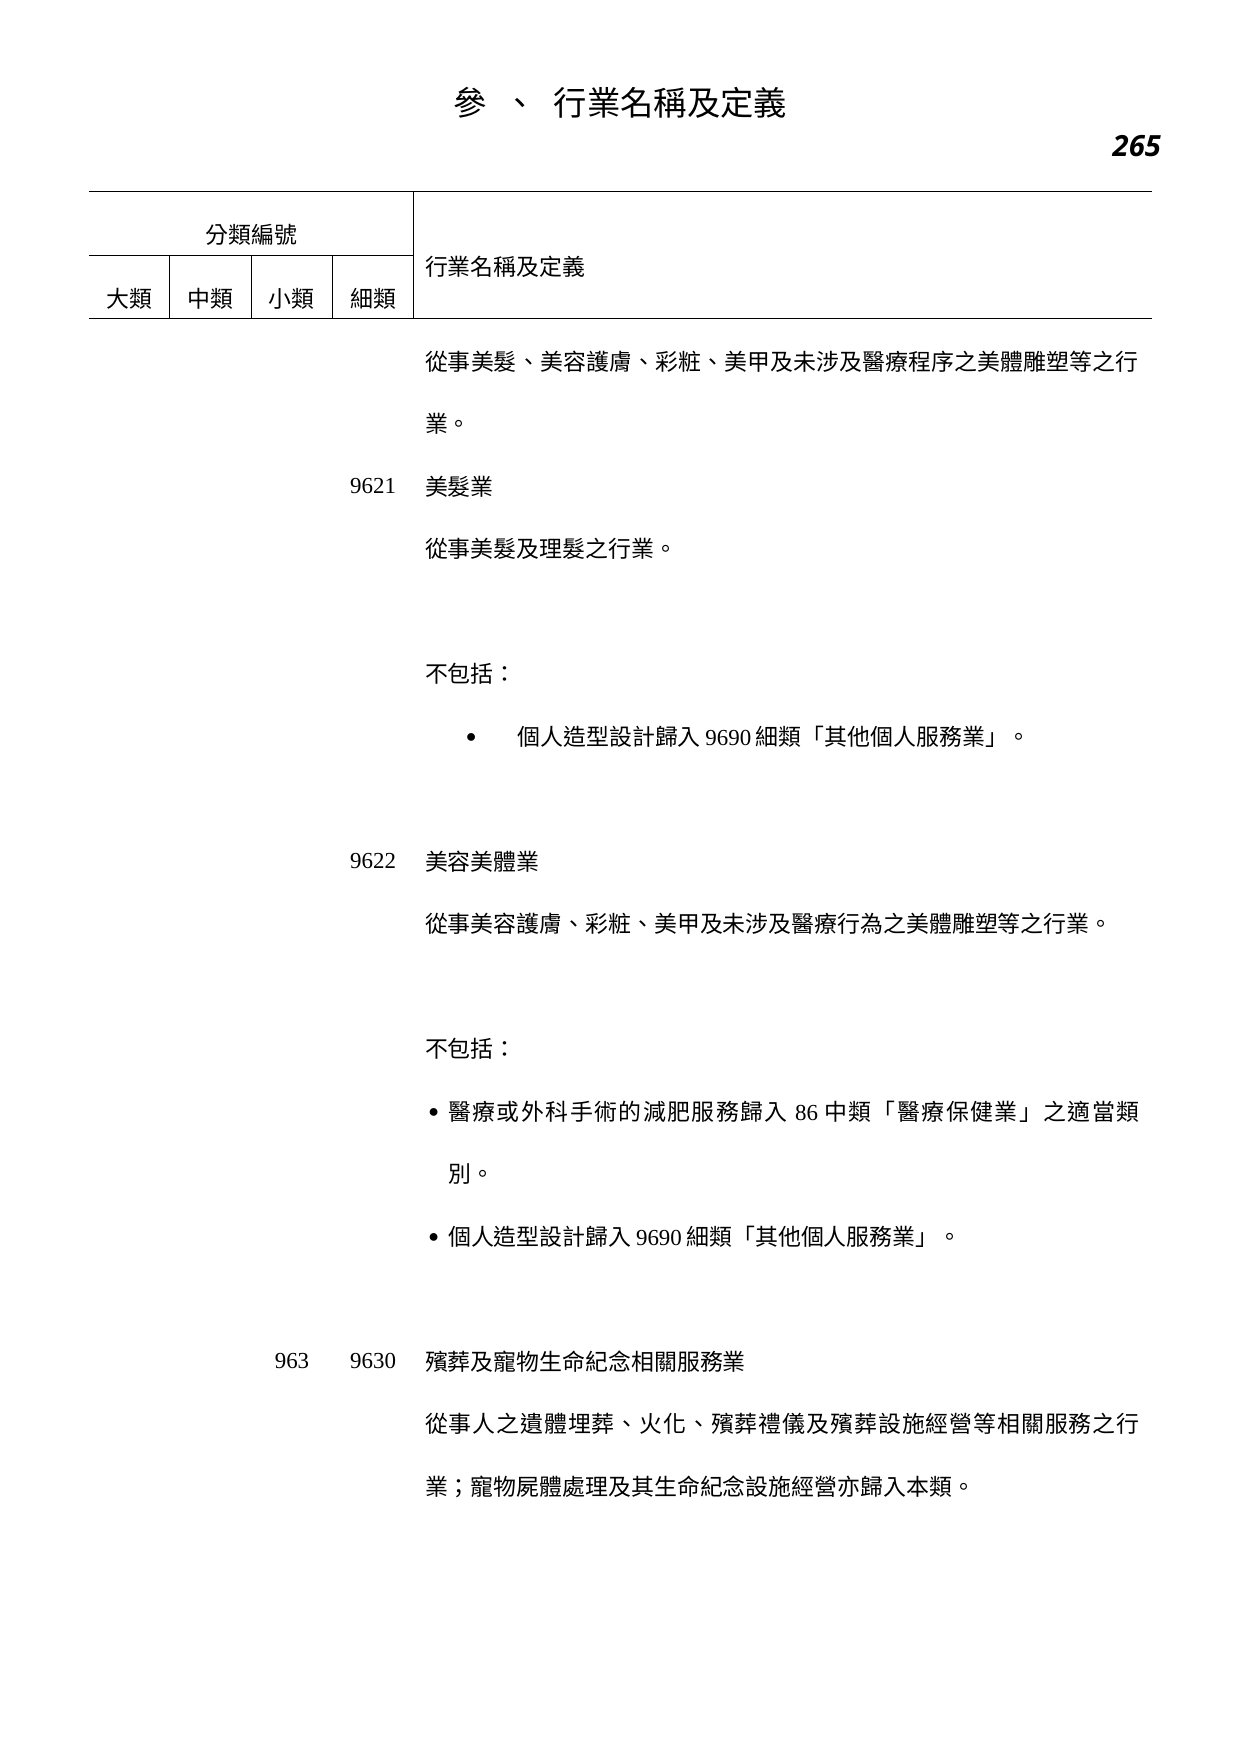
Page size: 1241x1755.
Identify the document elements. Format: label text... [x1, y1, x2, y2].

table_cell [170, 818, 251, 1318]
table_cell 小類 [252, 256, 332, 318]
table_cell [251, 319, 332, 443]
table_cell 中類 [170, 256, 251, 318]
table_cell 細類 [333, 256, 413, 318]
table_cell 9622 [332, 818, 413, 1318]
table_header 行業名稱及定義 [414, 192, 1152, 318]
table_cell 9621 [332, 443, 413, 818]
table_cell 9630 [332, 1318, 413, 1568]
table_cell [89, 443, 170, 818]
table_cell [170, 443, 251, 818]
table_header 分類編號 [89, 192, 413, 255]
table_cell [251, 443, 332, 818]
table_cell 殯葬及寵物生命紀念相關服務業 從事人之遺體埋葬、火化、殯葬禮儀及殯葬設施經營等相關服務之行業；寵物屍體處理及其生命紀念設施經營亦歸入本類。 [414, 1318, 1152, 1568]
table_cell [89, 818, 170, 1318]
table_cell [170, 1318, 251, 1568]
table_cell 大類 [89, 256, 169, 318]
table_cell 963 [251, 1318, 332, 1568]
table_cell [170, 319, 251, 443]
table_cell [89, 319, 170, 443]
table_cell 美容美體業 從事美容護膚、彩粧、美甲及未涉及醫療行為之美體雕塑等之行業。 不包括： 醫療或外科手術的減肥服務歸入86中類「醫療保健業」之適當類別。 個人造型設計歸入9690細類「其他個人服務業」。 [414, 818, 1152, 1318]
table_cell [251, 818, 332, 1318]
table_cell [89, 1318, 170, 1568]
table_cell [332, 319, 413, 443]
table_cell 美髮業 從事美髮及理髮之行業。 不包括： 個人造型設計歸入9690細類「其他個人服務業」。 [414, 443, 1152, 818]
table_cell 從事美髮、美容護膚、彩粧、美甲及未涉及醫療程序之美體雕塑等之行業。 [414, 319, 1152, 443]
